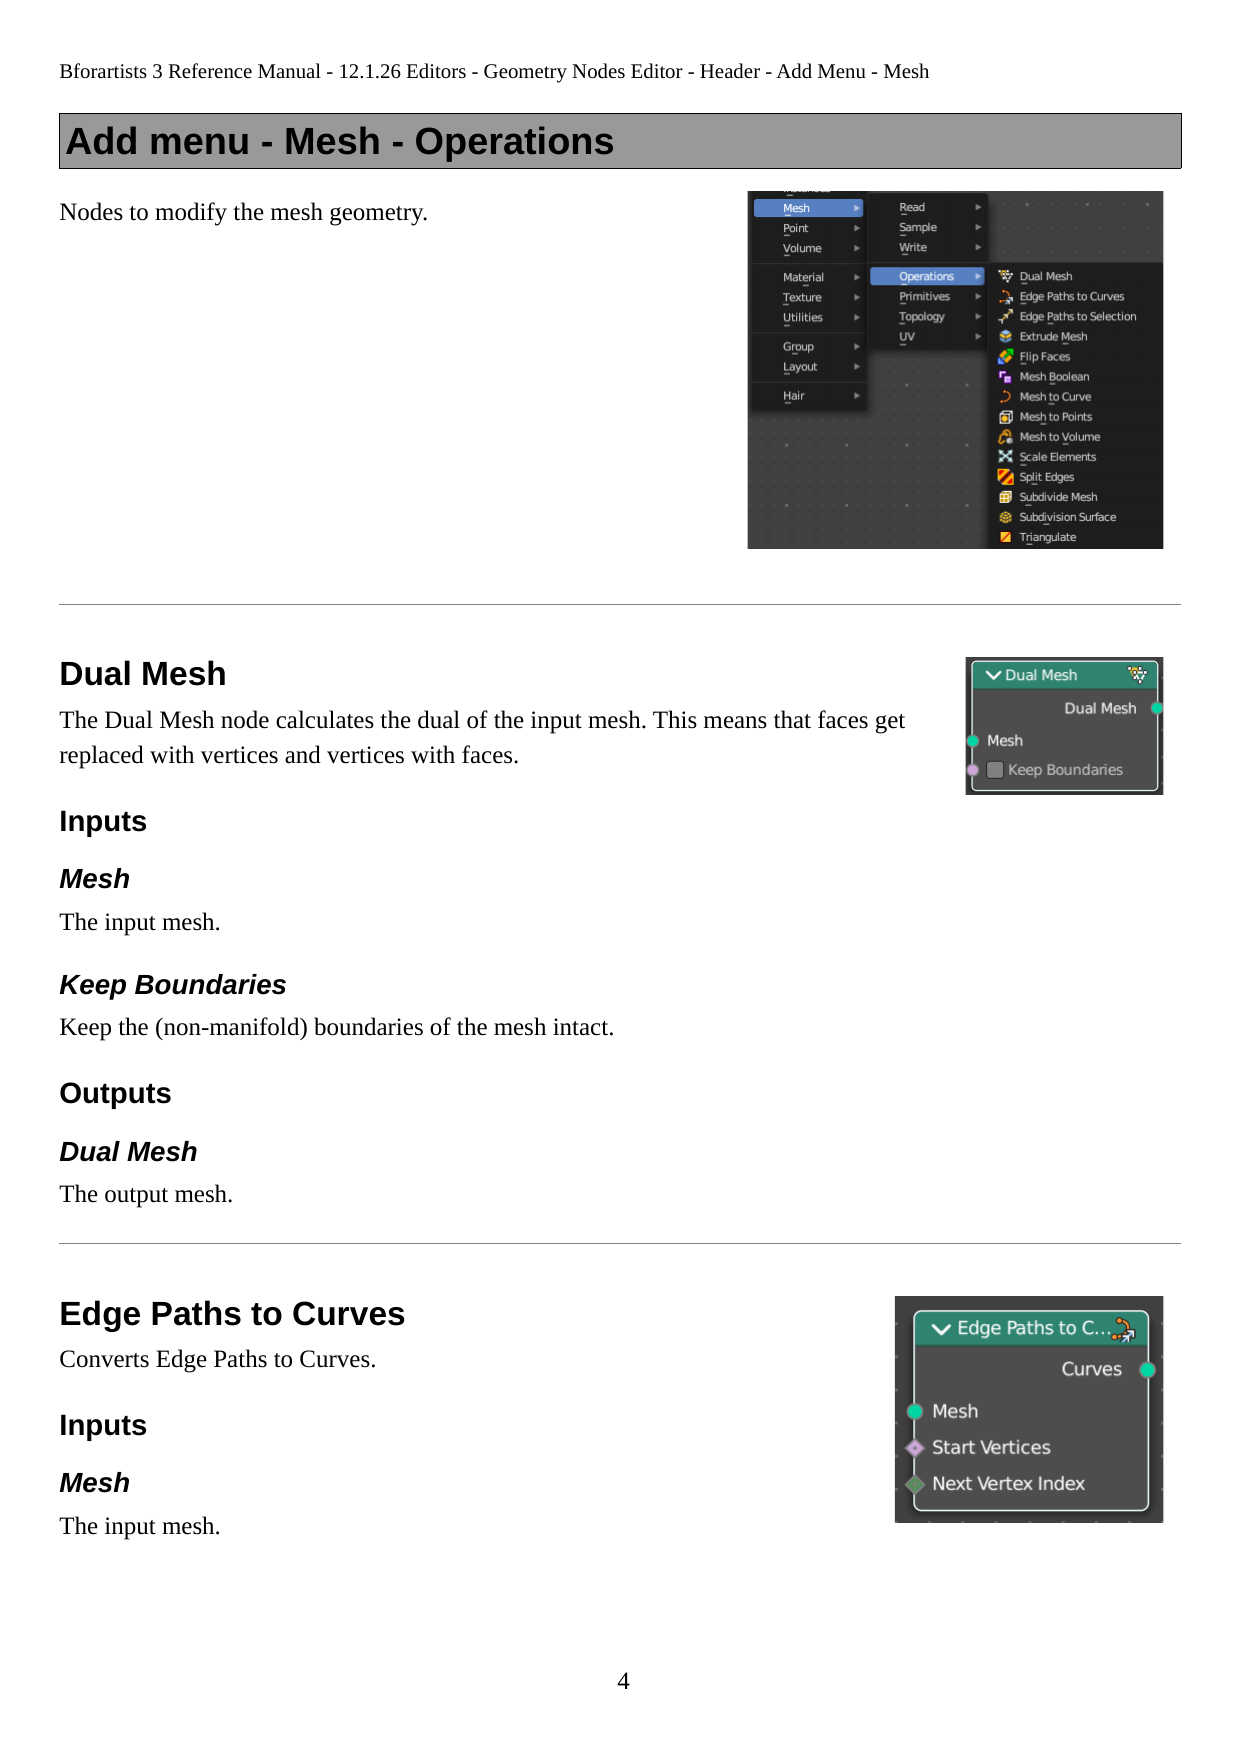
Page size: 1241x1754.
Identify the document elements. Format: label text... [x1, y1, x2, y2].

subtitle Keep Boundaries [59, 968, 1181, 1000]
text The Dual Mesh node calculates the dual of the input mesh. This means that faces get replaced with vertices and vertices with faces. [59, 705, 965, 768]
subtitle Inputs [59, 1408, 894, 1442]
subtitle Mesh [59, 862, 1181, 894]
text The input mesh. [59, 1511, 1181, 1540]
subtitle [1164, 1408, 1181, 1442]
picture [894, 1296, 1164, 1523]
subtitle Dual Mesh [59, 1135, 1181, 1167]
subtitle Mesh [59, 1467, 894, 1499]
text The output mesh. [59, 1179, 1181, 1208]
subtitle Inputs [59, 803, 1181, 837]
table_header Add menu - Mesh - Operations [60, 114, 1181, 168]
text Nodes to modify the mesh geometry. [59, 197, 747, 225]
subtitle Edge Paths to Curves [59, 1293, 1181, 1332]
subtitle [1164, 1467, 1181, 1499]
text Keep the (non-manifold) boundaries of the mesh intact. [59, 1012, 1181, 1041]
subtitle Outputs [59, 1076, 1181, 1110]
text Converts Edge Paths to Curves. [59, 1344, 894, 1373]
picture [965, 657, 1164, 795]
picture [747, 191, 1164, 549]
subtitle Dual Mesh [59, 654, 1181, 693]
text The input mesh. [59, 907, 1181, 935]
